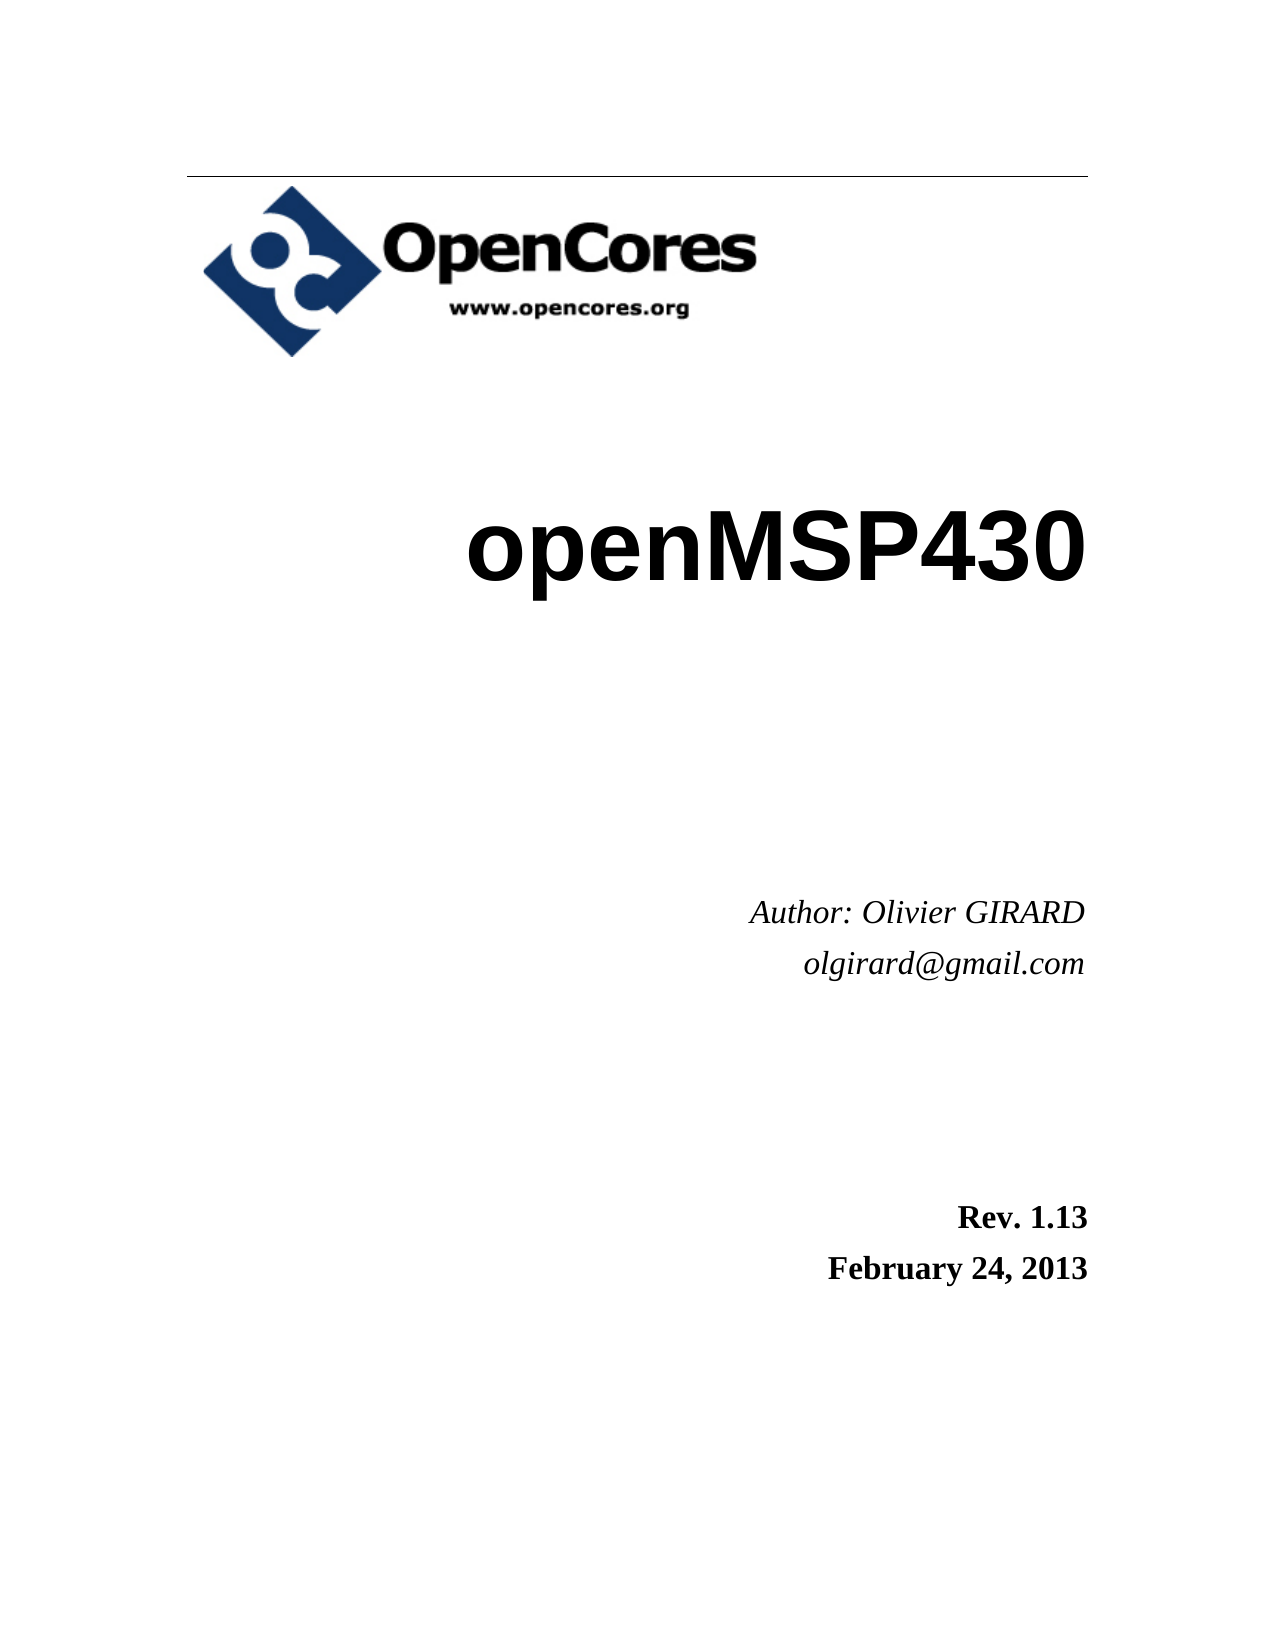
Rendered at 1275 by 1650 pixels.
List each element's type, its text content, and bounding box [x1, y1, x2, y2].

text olgirard@gmail.com [187, 943, 1088, 981]
title openMSP430 [187, 486, 1088, 601]
picture [203, 186, 757, 357]
text February 24, 2013 [187, 1248, 1088, 1286]
text Author: Olivier GIRARD [187, 892, 1088, 931]
text Rev. 1.13 [187, 1197, 1088, 1236]
